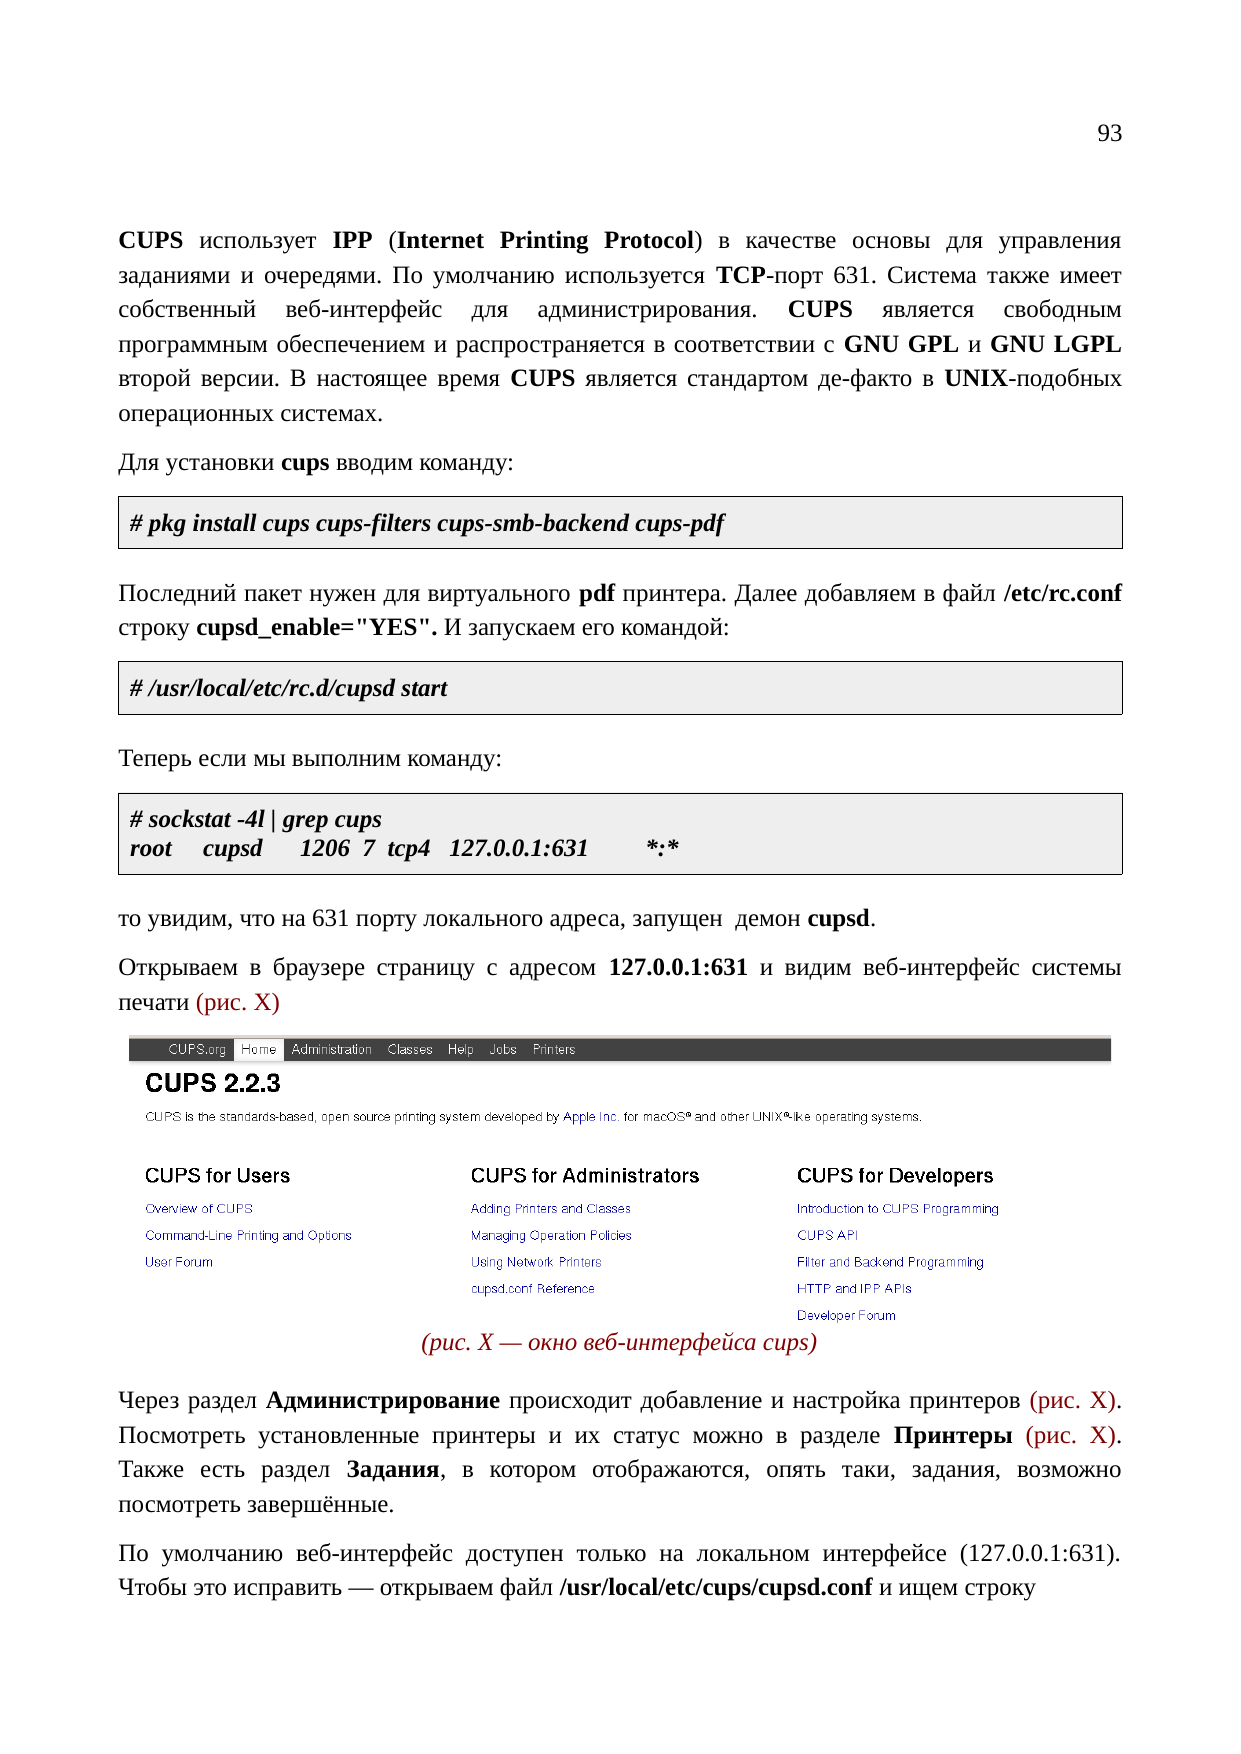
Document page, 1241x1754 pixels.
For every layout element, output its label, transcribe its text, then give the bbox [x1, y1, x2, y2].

text # pkg install cups cups-filters cups-smb-backend cups-pdf [119, 497, 1122, 548]
text # sockstat -4l | grep cups [119, 794, 1122, 821]
text то увидим, что на 631 порту локального адреса, запущен демон cupsd. [118, 903, 1122, 932]
text # /usr/local/etc/rc.d/cupsd start [119, 662, 1122, 714]
text CUPS использует IPP (Internet Printing Protocol) в качестве основы для управления заданиями и очередями. По умолчанию используется TCP-порт 631. Система также имеет собственный веб-интерфейс для администрирования. CUPS является свободным программным обеспечением и распространяется в соответствии с GNU GPL и GNU LGPL второй версии. В настоящее время CUPS является стандартом де-факто в UNIX-подобных операционных системах. [118, 225, 1122, 427]
text Для установки cups вводим команду: [118, 447, 1122, 476]
text root cupsd 1206 7 tcp4 127.0.0.1:631 *:* [119, 821, 1122, 874]
text Последний пакет нужен для виртуального pdf принтера. Далее добавляем в файл /etc/rc.conf строку cupsd_enable="YES". И запускаем его командой: [118, 578, 1122, 641]
text Открываем в браузере страницу с адресом 127.0.0.1:631 и видим веб-интерфейс системы печати (рис. Х) [118, 952, 1122, 1016]
picture [129, 1035, 1112, 1328]
text (рис. Х — окно веб-интерфейса cups) [118, 1328, 1122, 1356]
text Теперь если мы выполним команду: [118, 743, 1122, 772]
text Через раздел Администрирование происходит добавление и настройка принтеров (рис. Х). Посмотреть установленные принтеры и их статус можно в разделе Принтеры (рис. Х). Также есть раздел Задания, в котором отображаются, опять таки, задания, возможно посмотреть завершённые. [118, 1386, 1122, 1518]
text По умолчанию веб-интерфейс доступен только на локальном интерфейсе (127.0.0.1:631). Чтобы это исправить — открываем файл /usr/local/etc/cups/cupsd.conf и ищем строку [118, 1538, 1122, 1601]
